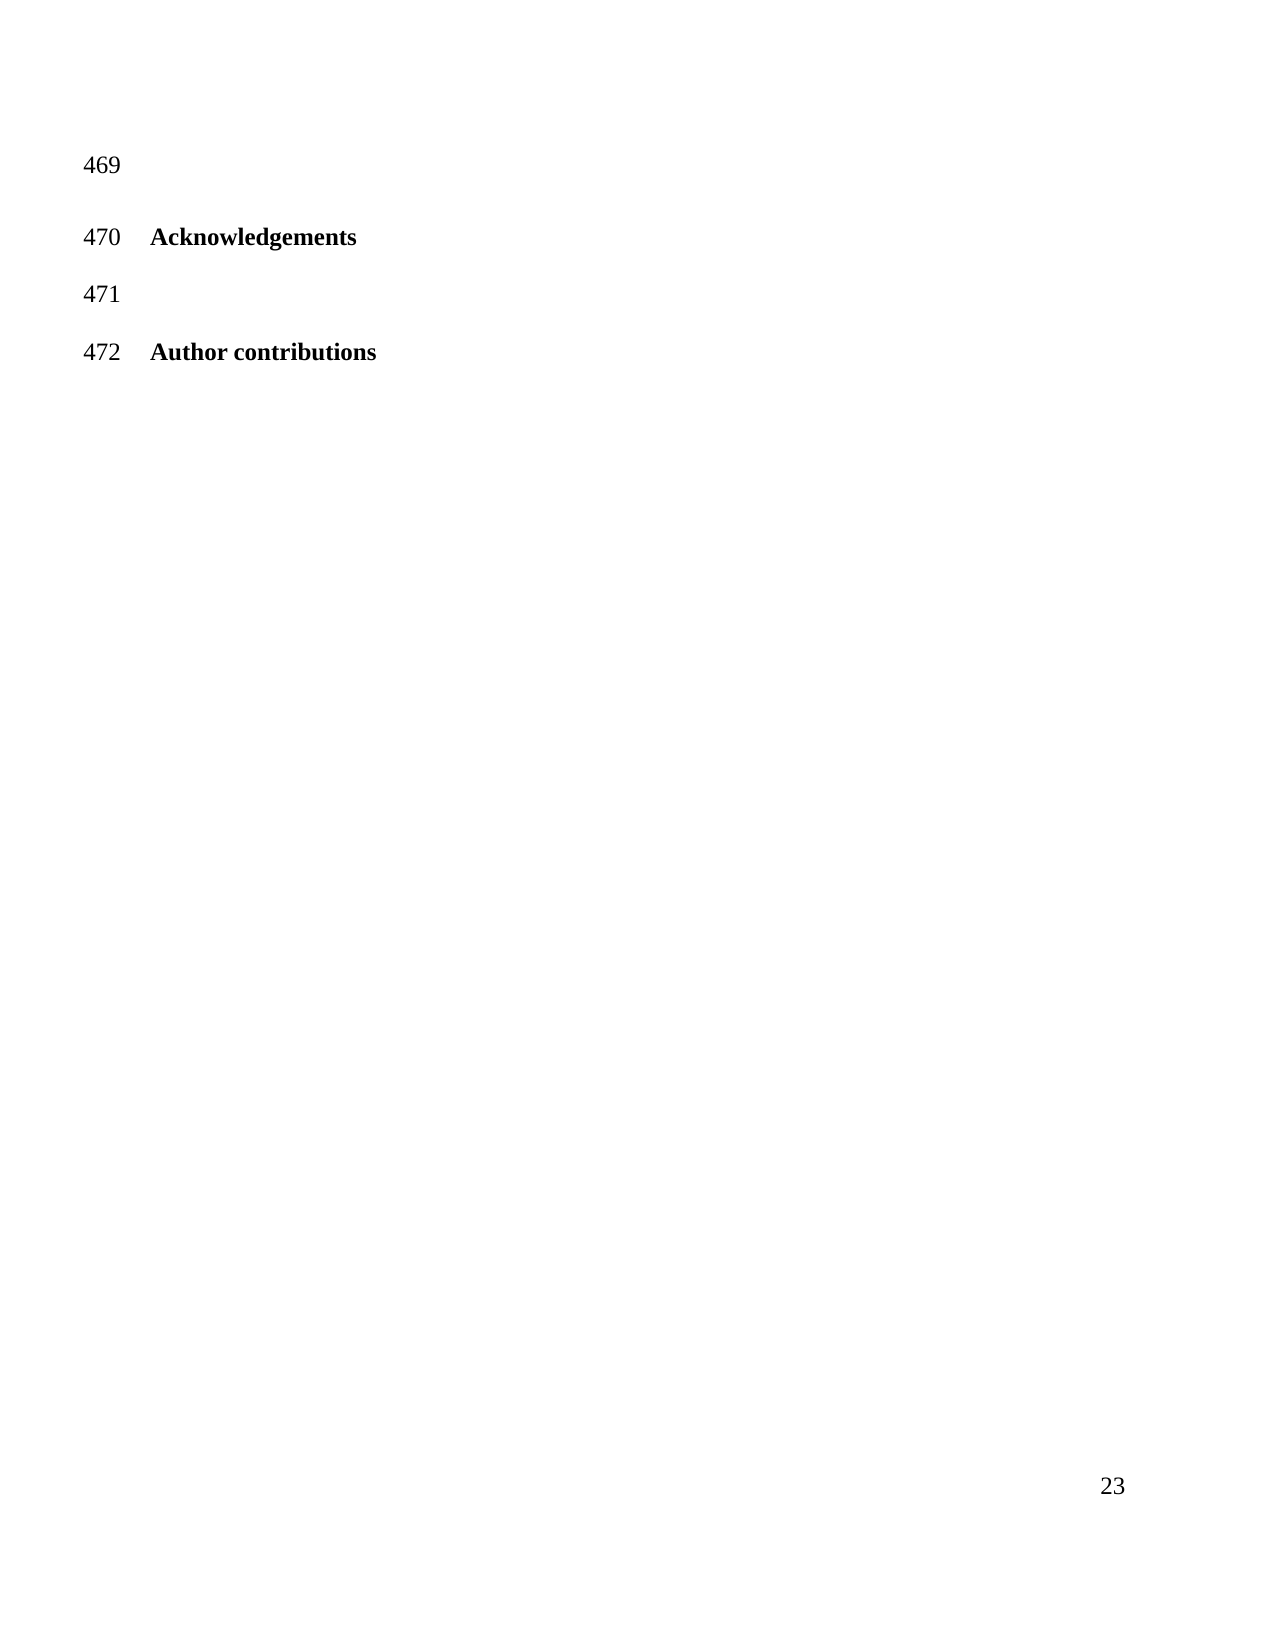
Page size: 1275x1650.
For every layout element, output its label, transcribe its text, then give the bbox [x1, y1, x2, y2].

text Acknowledgements [150, 222, 1125, 251]
text Author contributions [150, 337, 1125, 366]
